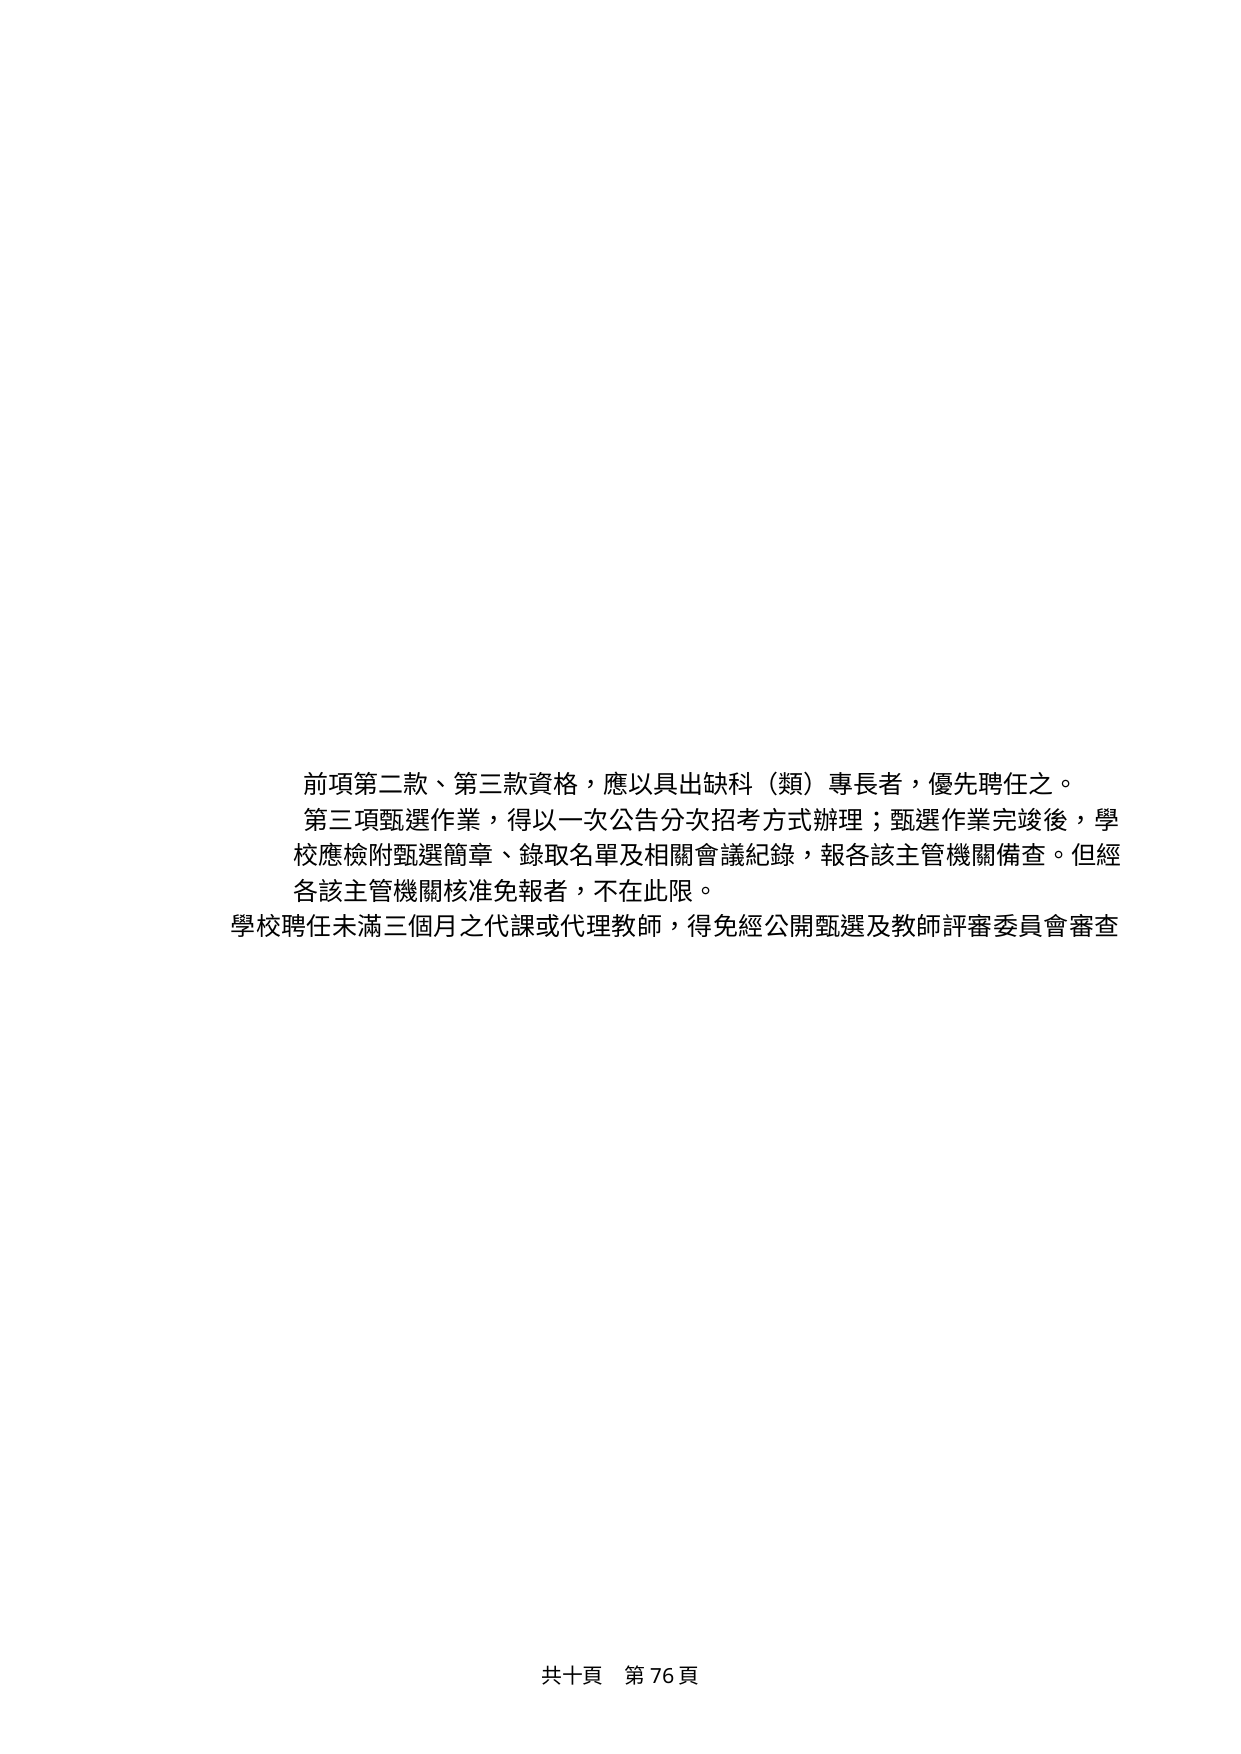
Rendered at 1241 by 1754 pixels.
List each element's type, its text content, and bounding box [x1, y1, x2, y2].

text 學校聘任未滿三個月之代課或代理教師，得免經公開甄選及教師評審委員會審查 [230, 907, 1122, 943]
text 第三項甄選作業，得以一次公告分次招考方式辦理；甄選作業完竣後，學校應檢附甄選簡章、錄取名單及相關會議紀錄，報各該主管機關備查。但經各該主管機關核准免報者，不在此限。 [193, 801, 1122, 907]
text 前項第二款、第三款資格，應以具出缺科（類）專長者，優先聘任之。 [168, 766, 1122, 801]
